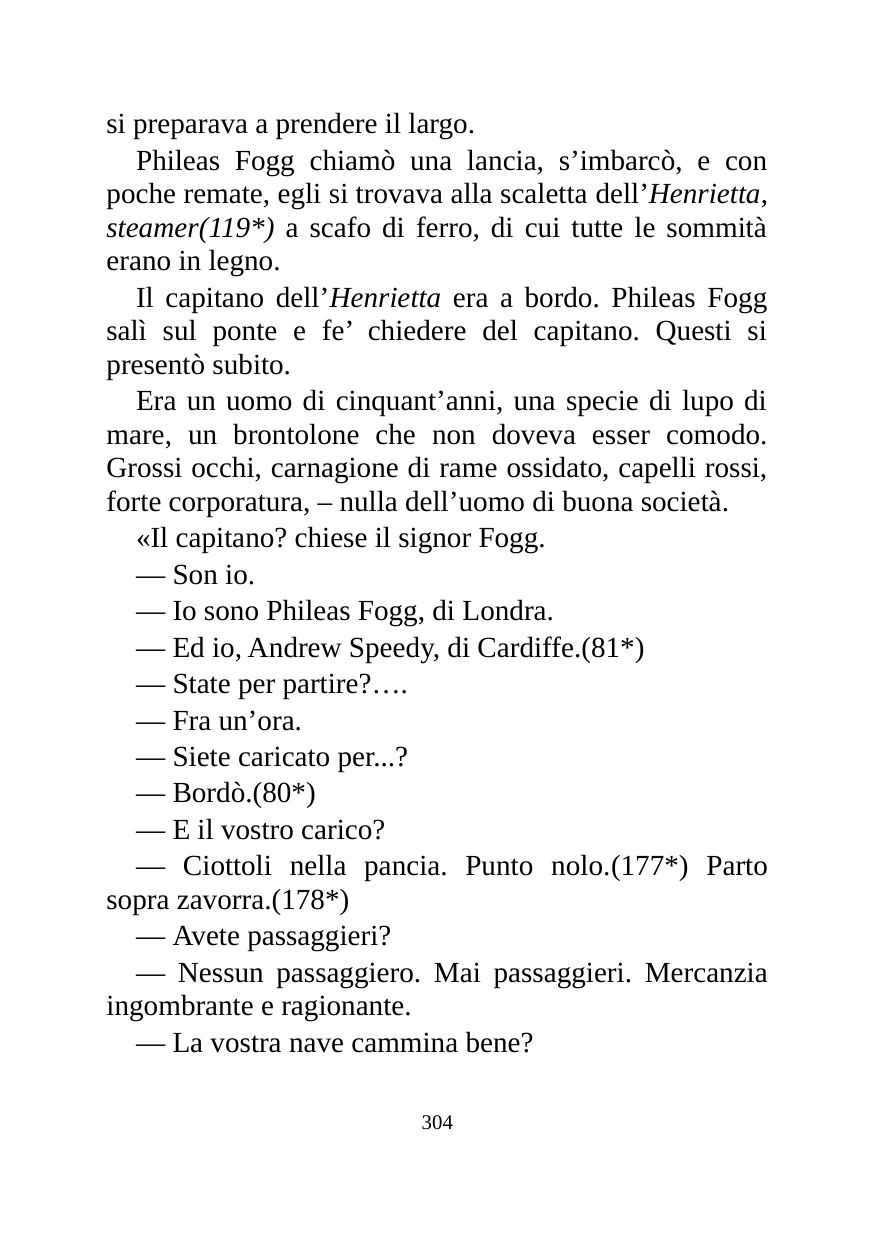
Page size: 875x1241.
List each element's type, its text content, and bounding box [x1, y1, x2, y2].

text — Son io. [106, 557, 768, 590]
text — Ciottoli nella pancia. Punto nolo.(177*) Parto sopra zavorra.(178*) [106, 848, 768, 916]
text Il capitano dell’Henrietta era a bordo. Phileas Fogg salì sul ponte e fe’ chiedere del capitano. Questi si presentò subito. [106, 280, 768, 380]
text — Fra un’ora. [106, 703, 768, 736]
text Phileas Fogg chiamò una lancia, s’imbarcò, e con poche remate, egli si trovava alla scaletta dell’Henrietta, steamer(119*) a scafo di ferro, di cui tutte le sommità erano in legno. [106, 143, 768, 277]
text — E il vostro carico? [106, 812, 768, 846]
text — Siete caricato per...? [106, 739, 768, 773]
text — State per partire?…. [106, 666, 768, 700]
text «Il capitano? chiese il signor Fogg. [106, 520, 768, 554]
text — Ed io, Andrew Speedy, di Cardiffe.(81*) [106, 630, 768, 663]
text — Avete passaggieri? [106, 918, 768, 952]
text — La vostra nave cammina bene? [106, 1025, 768, 1058]
text — Nessun passaggiero. Mai passaggieri. Mercanzia ingombrante e ragionante. [106, 955, 768, 1022]
text si preparava a prendere il largo. [106, 106, 768, 140]
text — Bordò.(80*) [106, 776, 768, 809]
text — Io sono Phileas Fogg, di Londra. [106, 593, 768, 627]
text Era un uomo di cinquant’anni, una specie di lupo di mare, un brontolone che non doveva esser comodo. Grossi occhi, carnagione di rame ossidato, capelli rossi, forte corporatura, – nulla dell’uomo di buona società. [106, 383, 768, 517]
